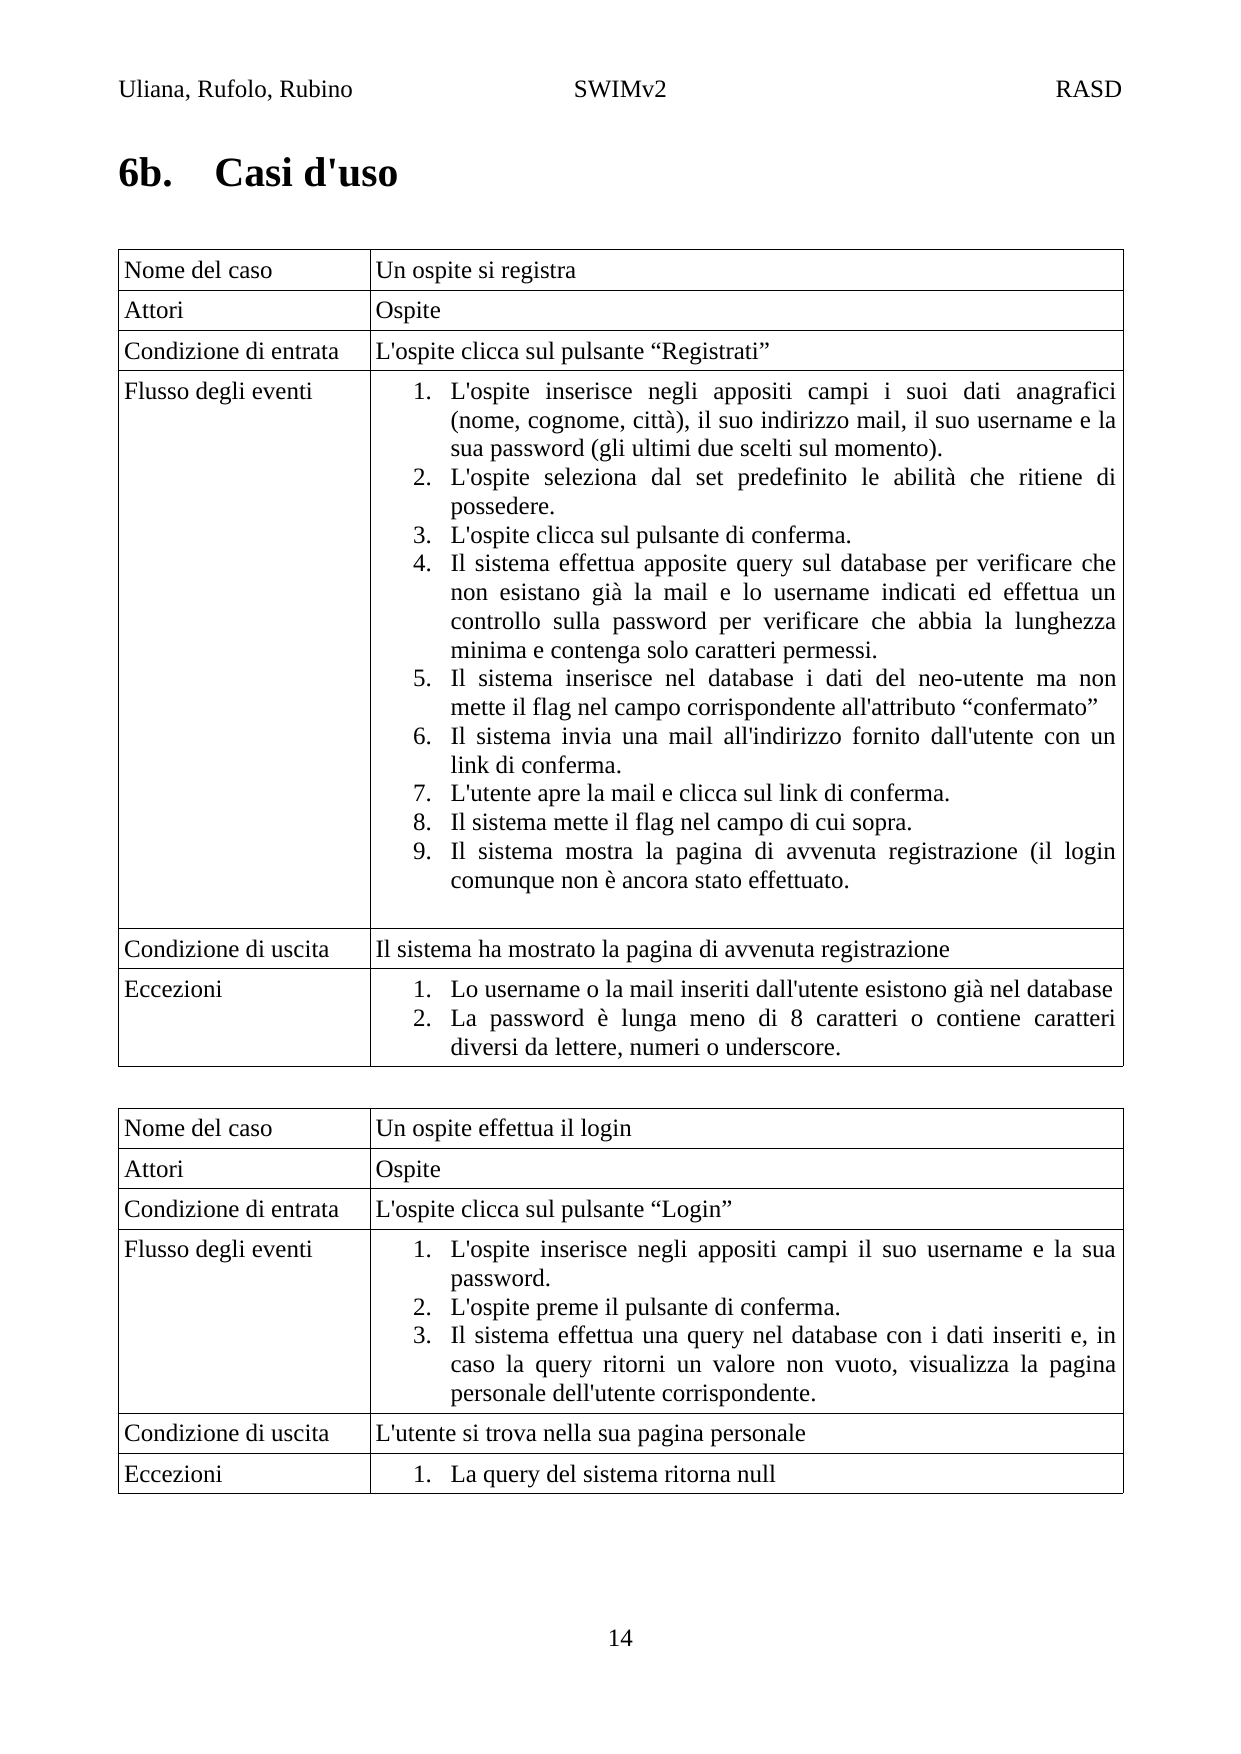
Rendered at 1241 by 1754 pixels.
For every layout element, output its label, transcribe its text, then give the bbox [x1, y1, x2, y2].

table_header Nome del caso [119, 250, 370, 289]
table_cell L'ospite inserisce negli appositi campi i suoi dati anagrafici (nome, cognome, città), il suo indirizzo mail, il suo username e la sua password (gli ultimi due scelti sul momento). L'ospite seleziona dal set predefinito le abilità che ritiene di possedere. L'ospite clicca sul pulsante di conferma. Il sistema effettua apposite query sul database per verificare che non esistano già la mail e lo username indicati ed effettua un controllo sulla password per verificare che abbia la lunghezza minima e contenga solo caratteri permessi. Il sistema inserisce nel database i dati del neo-utente ma non mette il flag nel campo corrispondente all'attributo “confermato” Il sistema invia una mail all'indirizzo fornito dall'utente con un link di conferma. L'utente apre la mail e clicca sul link di conferma. Il sistema mette il flag nel campo di cui sopra. Il sistema mostra la pagina di avvenuta registrazione (il login comunque non è ancora stato effettuato. [371, 371, 1123, 928]
table_cell Condizione di uscita [119, 1414, 370, 1453]
table_cell Ospite [371, 1149, 1123, 1188]
table_cell Il sistema ha mostrato la pagina di avvenuta registrazione [371, 929, 1123, 968]
table_cell Flusso degli eventi [119, 1230, 370, 1412]
table_cell Flusso degli eventi [119, 371, 370, 928]
table_cell Lo username o la mail inseriti dall'utente esistono già nel database La password è lunga meno di 8 caratteri o contiene caratteri diversi da lettere, numeri o underscore. [371, 969, 1123, 1066]
table_cell Condizione di entrata [119, 1189, 370, 1228]
table_cell La query del sistema ritorna null [371, 1454, 1123, 1493]
table_cell Attori [119, 1149, 370, 1188]
table_header Un ospite effettua il login [371, 1109, 1123, 1148]
table_cell L'utente si trova nella sua pagina personale [371, 1414, 1123, 1453]
subtitle 6b. Casi d'uso [118, 148, 1122, 196]
table_cell L'ospite inserisce negli appositi campi il suo username e la sua password. L'ospite preme il pulsante di conferma. Il sistema effettua una query nel database con i dati inseriti e, in caso la query ritorni un valore non vuoto, visualizza la pagina personale dell'utente corrispondente. [371, 1230, 1123, 1412]
table_cell Eccezioni [119, 969, 370, 1066]
table_header Un ospite si registra [371, 250, 1123, 289]
table_cell L'ospite clicca sul pulsante “Registrati” [371, 331, 1123, 370]
table_cell Condizione di entrata [119, 331, 370, 370]
table_cell Condizione di uscita [119, 929, 370, 968]
table_header Nome del caso [119, 1109, 370, 1148]
table_cell L'ospite clicca sul pulsante “Login” [371, 1189, 1123, 1228]
table_cell Attori [119, 291, 370, 330]
table_cell Eccezioni [119, 1454, 370, 1493]
table_cell Ospite [371, 291, 1123, 330]
